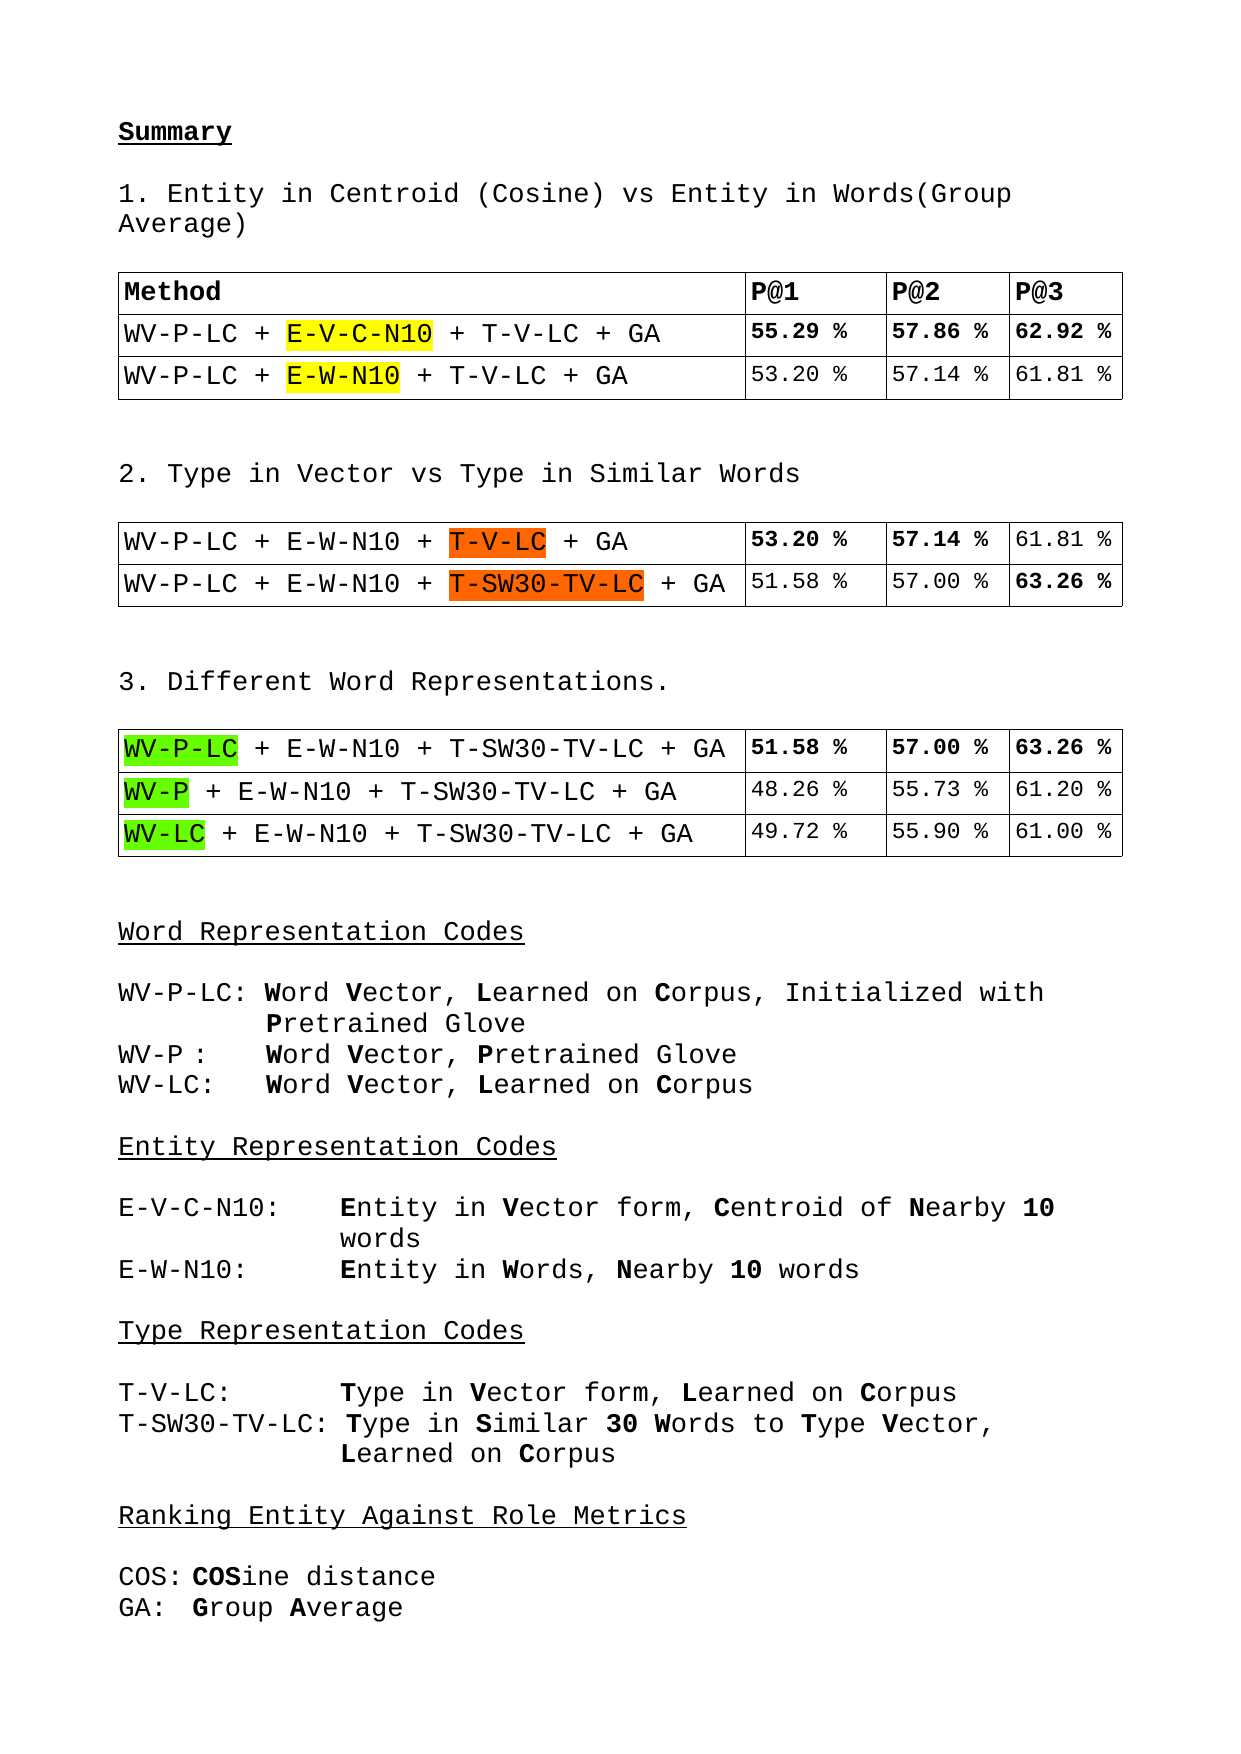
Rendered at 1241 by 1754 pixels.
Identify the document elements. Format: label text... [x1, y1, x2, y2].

table_cell 48.26 % [746, 773, 886, 814]
table_cell 57.14 % [887, 357, 1009, 399]
table_header 63.26 % [1010, 730, 1122, 772]
table_cell WV-LC + E-W-N10 + T-SW30-TV-LC + GA [119, 815, 745, 856]
text T-V-LC: Type in Vector form, Learned on Corpus [118, 1379, 1122, 1409]
table_cell 61.81 % [1010, 357, 1122, 399]
text Summary [118, 118, 1122, 149]
table_cell 62.92 % [1010, 315, 1122, 356]
text GA: Group Average [118, 1594, 1122, 1624]
table_header Method [119, 273, 745, 314]
text Entity Representation Codes [118, 1133, 1122, 1163]
table_cell 55.73 % [887, 773, 1009, 814]
table_header 57.00 % [887, 730, 1009, 772]
table_header WV-P-LC + E-W-N10 + T-V-LC + GA [119, 523, 745, 564]
table_cell WV-P-LC + E-W-N10 + T-SW30-TV-LC + GA [119, 565, 745, 606]
text Type Representation Codes [118, 1317, 1122, 1348]
table_header P@2 [887, 273, 1009, 314]
table_header P@3 [1010, 273, 1122, 314]
table_cell 55.29 % [746, 315, 886, 356]
table_cell 61.00 % [1010, 815, 1122, 856]
text WV-P : Word Vector, Pretrained Glove [118, 1041, 1122, 1071]
table_cell 57.00 % [887, 565, 1009, 606]
text COS: COSine distance [118, 1563, 1122, 1594]
text 3. Different Word Representations. [118, 668, 1122, 698]
table_cell WV-P-LC + E-W-N10 + T-V-LC + GA [119, 357, 745, 399]
table_header WV-P-LC + E-W-N10 + T-SW30-TV-LC + GA [119, 730, 745, 772]
table_header P@1 [746, 273, 886, 314]
table_cell 51.58 % [746, 565, 886, 606]
text 1. Entity in Centroid (Cosine) vs Entity in Words(Group Average) [118, 179, 1122, 241]
table_cell 57.86 % [887, 315, 1009, 356]
table_cell WV-P-LC + E-V-C-N10 + T-V-LC + GA [119, 315, 745, 356]
table_header 57.14 % [887, 523, 1009, 564]
table_cell 55.90 % [887, 815, 1009, 856]
table_cell 49.72 % [746, 815, 886, 856]
table_cell WV-P + E-W-N10 + T-SW30-TV-LC + GA [119, 773, 745, 814]
table_cell 63.26 % [1010, 565, 1122, 606]
text E-W-N10: Entity in Words, Nearby 10 words [118, 1256, 1122, 1286]
text WV-P-LC: Word Vector, Learned on Corpus, Initialized with Pretrained Glove [118, 979, 1122, 1041]
table_header 53.20 % [746, 523, 886, 564]
table_header 61.81 % [1010, 523, 1122, 564]
text 2. Type in Vector vs Type in Similar Words [118, 460, 1122, 491]
text WV-LC: Word Vector, Learned on Corpus [118, 1071, 1122, 1102]
text T-SW30-TV-LC: Type in Similar 30 Words to Type Vector, Learned on Corpus [118, 1409, 1122, 1471]
table_header 51.58 % [746, 730, 886, 772]
table_cell 53.20 % [746, 357, 886, 399]
table_cell 61.20 % [1010, 773, 1122, 814]
text Word Representation Codes [118, 918, 1122, 948]
text Ranking Entity Against Role Metrics [118, 1502, 1122, 1532]
text E-V-C-N10: Entity in Vector form, Centroid of Nearby 10 words [118, 1194, 1122, 1256]
